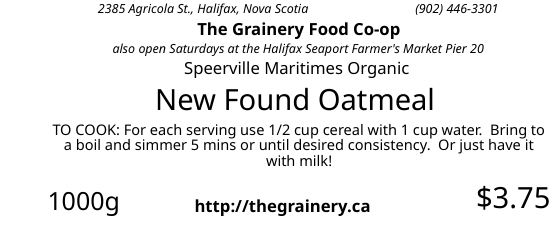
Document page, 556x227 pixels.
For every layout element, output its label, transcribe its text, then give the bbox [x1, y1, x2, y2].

table_cell http://thegrainery.ca [149, 175, 415, 217]
table_header 2385 Agricola St., Halifax, Nova Scotia (902) 446-3301 The Grainery Food Co-op also open Saturdays at the Halifax Seaport Farmer's Market Pier 20 [47, 0, 550, 57]
table_cell $3.75 [415, 175, 550, 217]
table_cell Speerville Maritimes Organic New Found Oatmeal TO COOK: For each serving use 1/2 cup cereal with 1 cup water. Bring to a boil and simmer 5 mins or until desired consistency. Or just have it with milk! [47, 57, 550, 175]
table_cell 1000g [47, 175, 149, 217]
